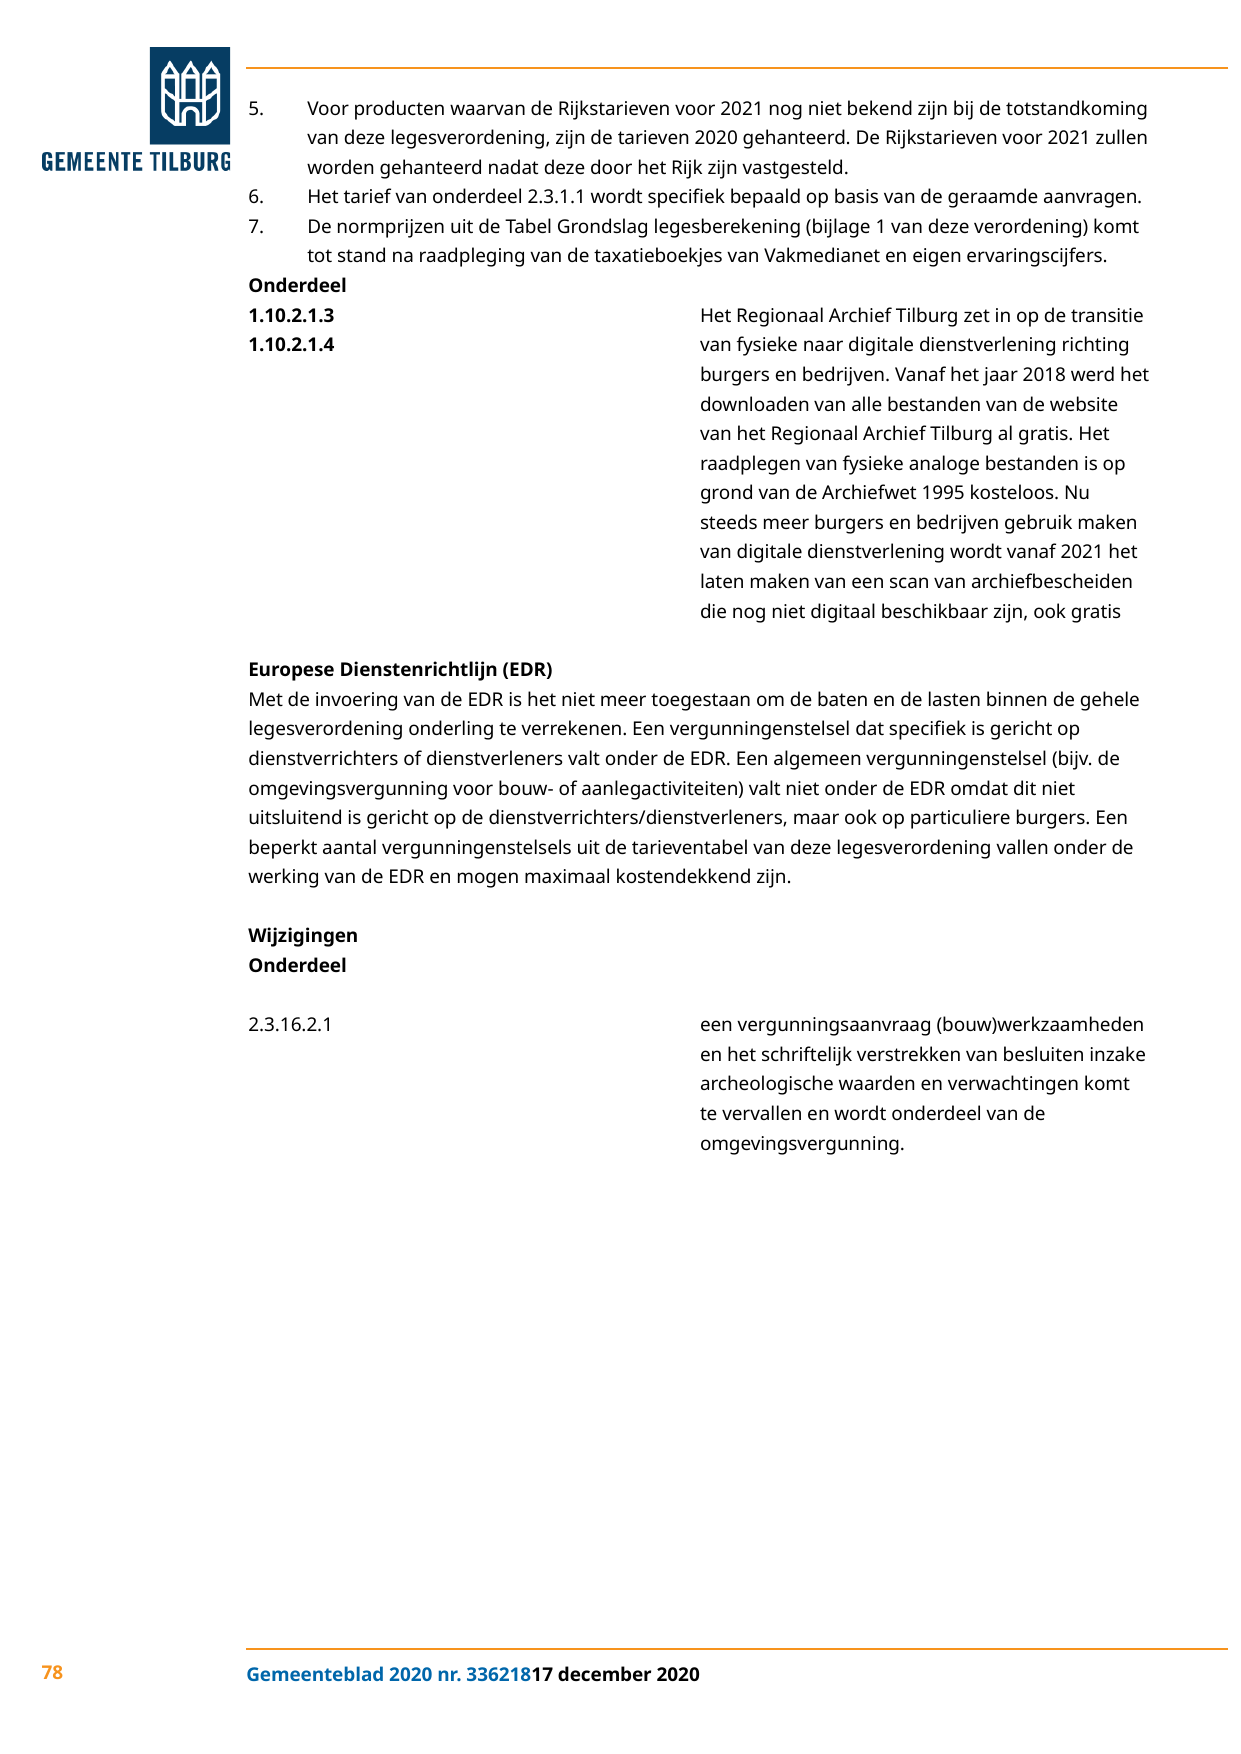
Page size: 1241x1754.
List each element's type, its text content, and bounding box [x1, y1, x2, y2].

text Wijzigingen [248, 923, 1152, 948]
text legesverordening onderling te verrekenen. Een vergunningenstelsel dat specifiek is gericht op dienstverrichters of dienstverleners valt onder de EDR. Een algemeen vergunningenstelsel (bijv. de omgevingsvergunning voor bouw- of aanlegactiviteiten) valt niet onder de EDR omdat dit niet uitsluitend is gericht op de dienstverrichters/dienstverleners, maar ook op particuliere burgers. Een beperkt aantal vergunningenstelsels uit de tarieventabel van deze legesverordening vallen onder de werking van de EDR en mogen maximaal kostendekkend zijn. [248, 716, 1152, 889]
table_header een vergunningsaanvraag (bouw)werkzaamheden en het schriftelijk verstrekken van besluiten inzake archeologische waarden en verwachtingen komt te vervallen en wordt onderdeel van de omgevingsvergunning. [700, 1011, 1152, 1156]
text Met de invoering van de EDR is het niet meer toegestaan om de baten en de lasten binnen de gehele [248, 686, 1152, 712]
text Onderdeel [248, 952, 1152, 978]
table_header 1.10.2.1.3 1.10.2.1.4 [248, 302, 700, 623]
picture [41, 47, 231, 172]
text Onderdeel [248, 272, 1152, 298]
list Het tarief van onderdeel 2.3.1.1 wordt specifiek bepaald op basis van de geraamde aanvragen. [248, 183, 1152, 209]
list De normprijzen uit de Tabel Grondslag legesberekening (bijlage 1 van deze verordening) komt tot stand na raadpleging van de taxatieboekjes van Vakmedianet en eigen ervaringscijfers. [248, 213, 1152, 268]
table_header 2.3.16.2.1 [248, 1011, 700, 1156]
list Voor producten waarvan de Rijkstarieven voor 2021 nog niet bekend zijn bij de totstandkoming van deze legesverordening, zijn de tarieven 2020 gehanteerd. De Rijkstarieven voor 2021 zullen worden gehanteerd nadat deze door het Rijk zijn vastgesteld. [248, 95, 1152, 180]
table_header Het Regionaal Archief Tilburg zet in op de transitie van fysieke naar digitale dienstverlening richting burgers en bedrijven. Vanaf het jaar 2018 werd het downloaden van alle bestanden van de website van het Regionaal Archief Tilburg al gratis. Het raadplegen van fysieke analoge bestanden is op grond van de Archiefwet 1995 kosteloos. Nu steeds meer burgers en bedrijven gebruik maken van digitale dienstverlening wordt vanaf 2021 het laten maken van een scan van archiefbescheiden die nog niet digitaal beschikbaar zijn, ook gratis [700, 302, 1152, 623]
text Europese Dienstenrichtlijn (EDR) [248, 656, 1152, 682]
